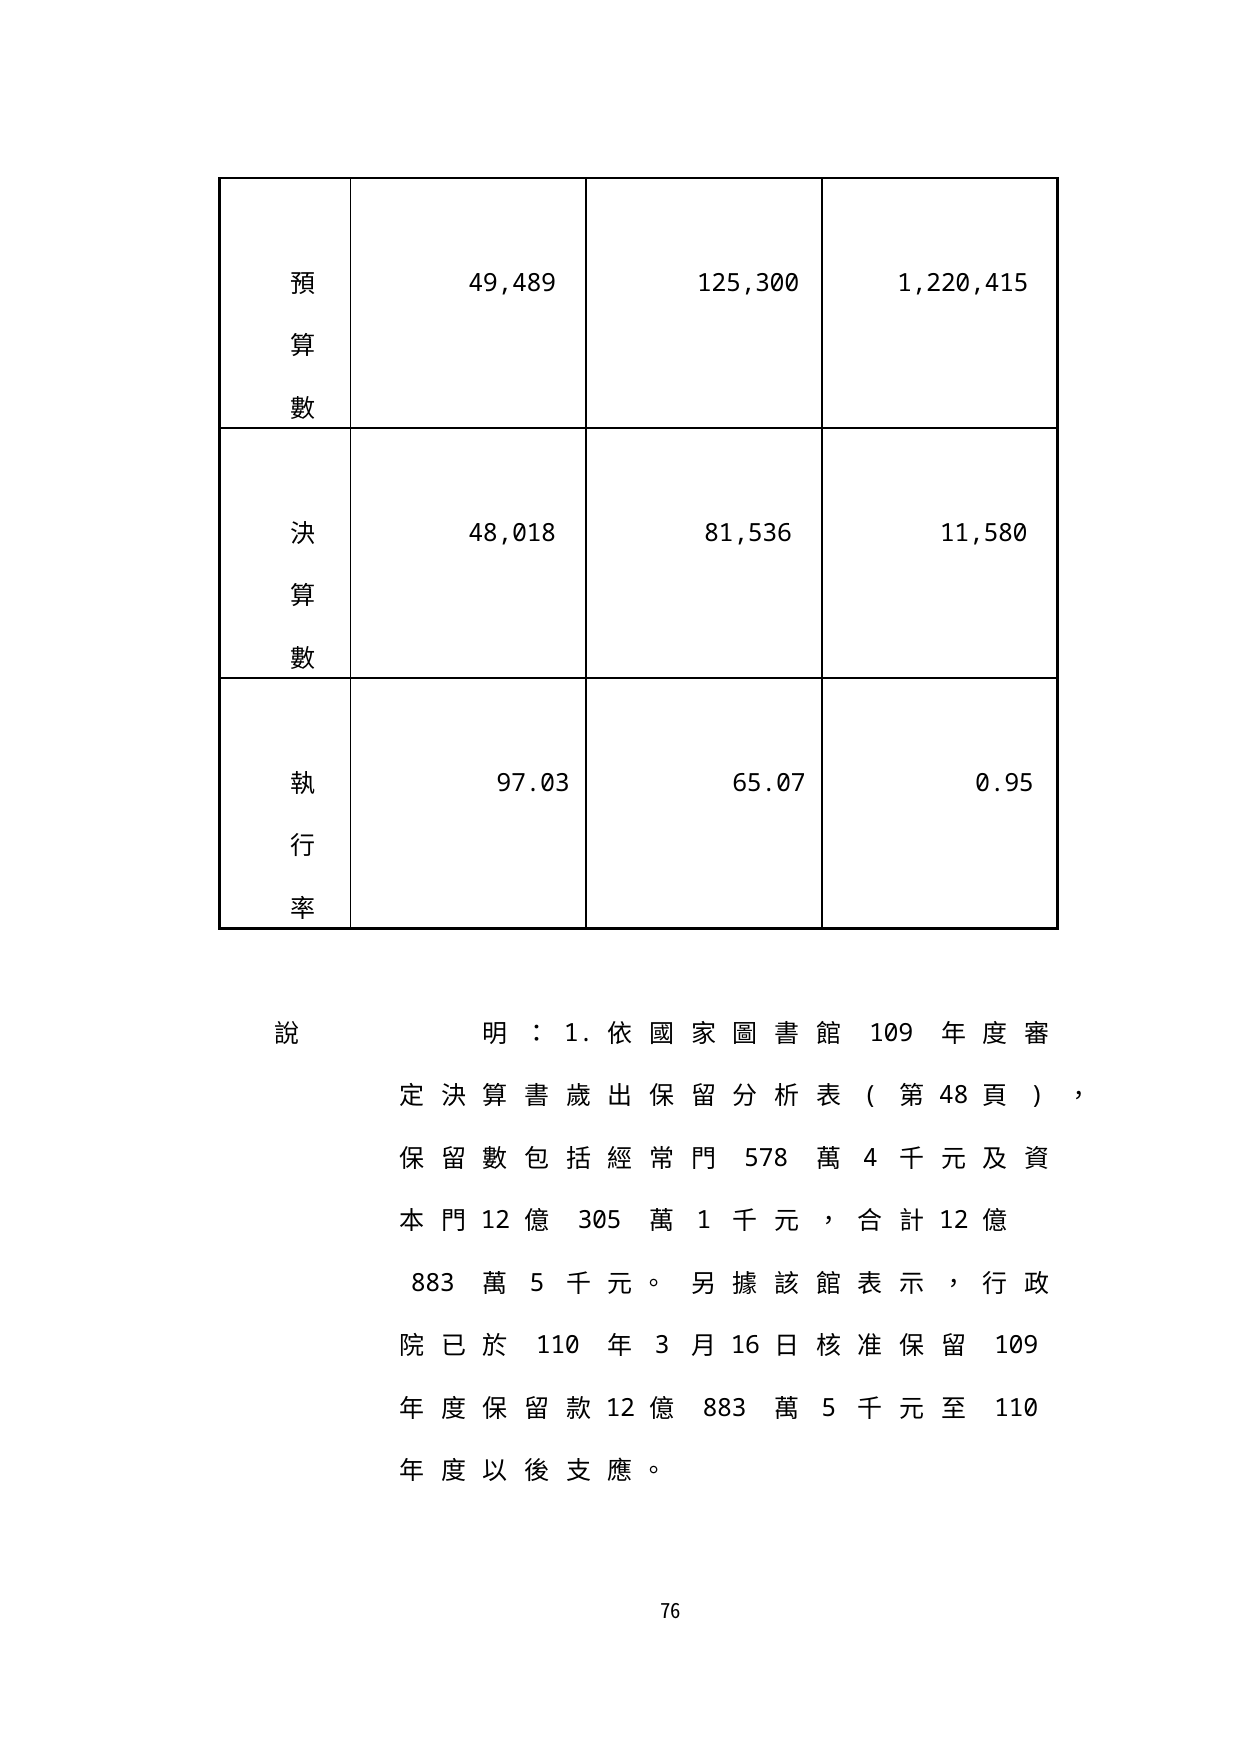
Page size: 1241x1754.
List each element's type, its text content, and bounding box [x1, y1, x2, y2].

table_cell 81,536 [587, 429, 821, 677]
table_cell 0.95 [823, 679, 1056, 927]
table_cell 預算數 [221, 179, 350, 427]
table_cell 11,580 [823, 429, 1056, 677]
table_cell 執行率 [221, 679, 350, 927]
table_cell 1,220,415 [823, 179, 1056, 427]
table_cell 125,300 [587, 179, 821, 427]
table_cell 48,018 [351, 429, 585, 677]
table_cell 49,489 [351, 179, 585, 427]
table_cell 65.07 [587, 679, 821, 927]
table_cell 決算數 [221, 429, 350, 677]
table_cell 97.03 [351, 679, 585, 927]
text 說 明：1.依國家圖書館109年度審定決算書歲出保留分析表(第48頁)，保留數包括經常門578萬4千元及資本門12億305萬1千元，合計12億883萬5千元。另據該館表示，行政院已於110年3月16日核准保留109年度保留款12億883萬5千元至110年度以後支應。 [242, 990, 1058, 1490]
